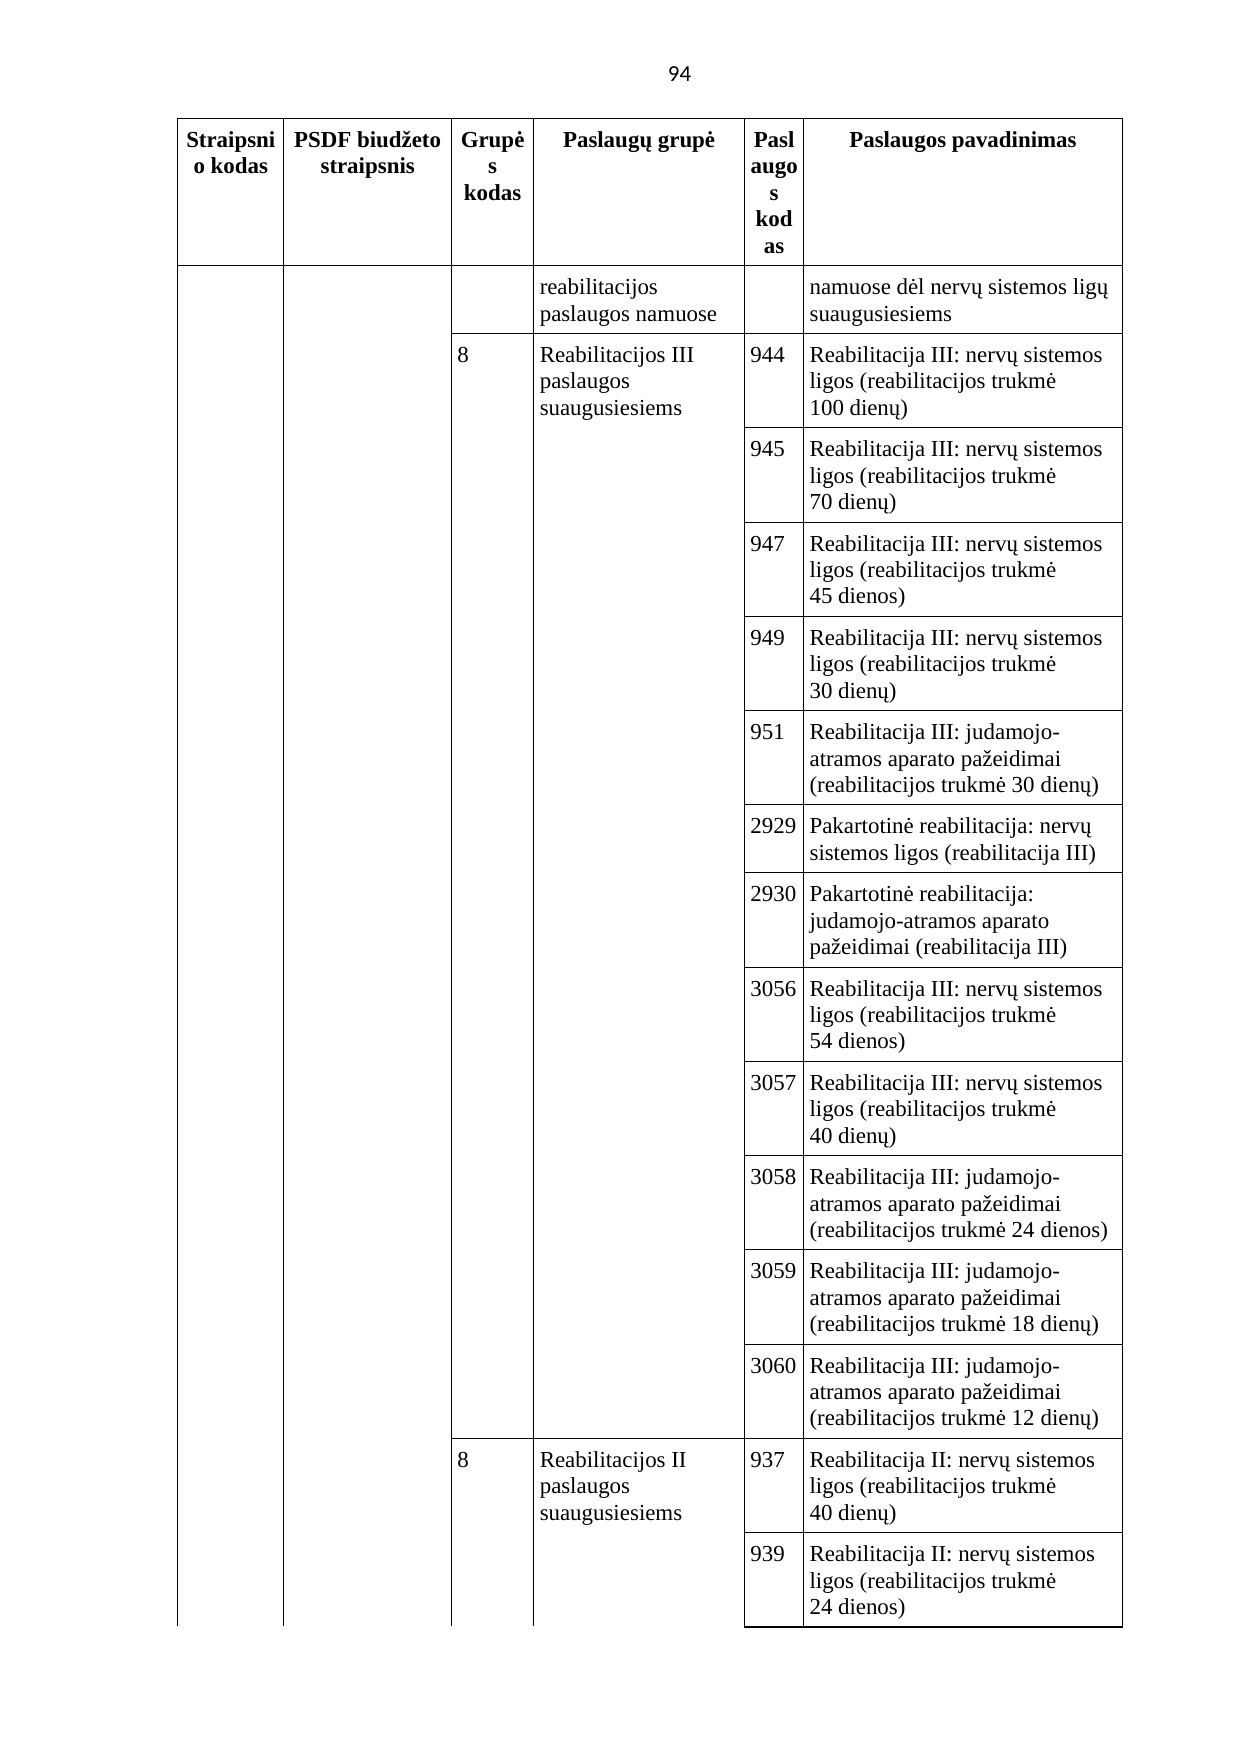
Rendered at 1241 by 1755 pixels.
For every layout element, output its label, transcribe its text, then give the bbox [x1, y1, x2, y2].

table_cell [452, 967, 533, 1061]
table_cell [284, 1438, 451, 1479]
table_header Paslaugų grupė [534, 119, 744, 265]
table_cell Reabilitacija II: nervų sistemos ligos (reabilitacijos trukmė 24 dienos) [804, 1533, 1122, 1626]
table_cell [178, 427, 283, 522]
table_cell 8 [452, 1439, 533, 1479]
table_header Paslaugos pavadinimas [804, 119, 1122, 265]
table_cell reabilitacijos paslaugos namuose [534, 266, 744, 333]
table_header Straipsnio kodas [178, 119, 283, 265]
table_cell [178, 333, 283, 427]
table_cell Reabilitacija III: nervų sistemos ligos (reabilitacijos trukmė 54 dienos) [804, 968, 1122, 1061]
table_cell [178, 1438, 283, 1479]
table_cell [284, 1061, 451, 1155]
table_cell 8 [452, 334, 533, 427]
table_cell 3059 [745, 1250, 803, 1344]
table_cell [452, 1344, 533, 1438]
table_cell 3057 [745, 1062, 803, 1155]
table_cell [178, 1480, 283, 1532]
table_cell [284, 710, 451, 804]
table_cell Pakartotinė reabilitacija: judamojo-atramos aparato pažeidimai (reabilitacija III) [804, 873, 1122, 967]
table_cell Reabilitacija III: nervų sistemos ligos (reabilitacijos trukmė 30 dienų) [804, 617, 1122, 710]
table_cell [534, 1344, 744, 1438]
table_cell 951 [745, 711, 803, 804]
table_cell [452, 1532, 533, 1626]
table_cell [452, 616, 533, 710]
table_cell 2929 [745, 805, 803, 872]
table_cell 949 [745, 617, 803, 710]
table_cell [284, 872, 451, 967]
table_cell Reabilitacijos III paslaugos suaugusiesiems [534, 334, 744, 427]
table_cell Reabilitacija III: judamojo-atramos aparato pažeidimai (reabilitacijos trukmė 30 dienų) [804, 711, 1122, 804]
table_cell [534, 710, 744, 804]
table_cell [284, 266, 451, 333]
table_cell 944 [745, 334, 803, 427]
table_cell [284, 616, 451, 710]
table_cell [178, 1249, 283, 1344]
table_cell [284, 1249, 451, 1344]
table_cell Reabilitacija III: nervų sistemos ligos (reabilitacijos trukmė 40 dienų) [804, 1062, 1122, 1155]
table_cell Reabilitacija III: judamojo-atramos aparato pažeidimai (reabilitacijos trukmė 18 dienų) [804, 1250, 1122, 1344]
table_cell 3058 [745, 1156, 803, 1249]
table_cell Reabilitacija III: nervų sistemos ligos (reabilitacijos trukmė 70 dienų) [804, 428, 1122, 522]
table_cell 2930 [745, 873, 803, 967]
table_cell [452, 522, 533, 616]
table_cell [452, 1155, 533, 1249]
table_cell Reabilitacija III: nervų sistemos ligos (reabilitacijos trukmė 100 dienų) [804, 334, 1122, 427]
table_cell [745, 266, 803, 333]
table_cell Reabilitacija III: judamojo-atramos aparato pažeidimai (reabilitacijos trukmė 24 dienos) [804, 1156, 1122, 1249]
table_cell [452, 266, 533, 333]
table_cell [534, 804, 744, 872]
table_cell [534, 616, 744, 710]
table_cell [284, 804, 451, 872]
table_cell [178, 522, 283, 616]
table_cell [452, 427, 533, 522]
table_cell [178, 710, 283, 804]
table_cell [534, 1249, 744, 1344]
table_cell [178, 804, 283, 872]
table_cell [178, 1532, 283, 1626]
table_cell 939 [745, 1533, 803, 1626]
table_cell [452, 1480, 533, 1532]
table_cell [178, 1061, 283, 1155]
table_cell 937 [745, 1439, 803, 1532]
table_cell [534, 1061, 744, 1155]
table_cell [452, 1061, 533, 1155]
table_cell [284, 1532, 451, 1626]
table_cell namuose dėl nervų sistemos ligų suaugusiesiems [804, 266, 1122, 333]
table_cell [178, 616, 283, 710]
table_cell [284, 1344, 451, 1438]
table_cell [284, 522, 451, 616]
table_header Paslaugos kodas [745, 119, 803, 265]
table_cell [452, 872, 533, 967]
table_cell [452, 710, 533, 804]
table_cell Pakartotinė reabilitacija: nervų sistemos ligos (reabilitacija III) [804, 805, 1122, 872]
table_cell [284, 967, 451, 1061]
table_cell [178, 266, 283, 333]
table_cell 947 [745, 523, 803, 616]
table_cell [284, 1155, 451, 1249]
table_cell [534, 522, 744, 616]
table_cell 3056 [745, 968, 803, 1061]
table_cell [284, 427, 451, 522]
table_cell [284, 1480, 451, 1532]
table_cell 945 [745, 428, 803, 522]
table_cell Reabilitacija III: nervų sistemos ligos (reabilitacijos trukmė 45 dienos) [804, 523, 1122, 616]
table_cell [284, 333, 451, 427]
table_cell 3060 [745, 1345, 803, 1438]
table_cell [178, 1344, 283, 1438]
table_cell Reabilitacijos II paslaugos suaugusiesiems [534, 1439, 744, 1626]
table_cell [534, 967, 744, 1061]
table_cell [178, 967, 283, 1061]
table_cell [534, 427, 744, 522]
table_cell [178, 1155, 283, 1249]
table_cell [452, 804, 533, 872]
table_header PSDF biudžeto straipsnis [284, 119, 451, 265]
table_cell Reabilitacija III: judamojo-atramos aparato pažeidimai (reabilitacijos trukmė 12 dienų) [804, 1345, 1122, 1438]
table_cell [178, 872, 283, 967]
table_cell Reabilitacija II: nervų sistemos ligos (reabilitacijos trukmė 40 dienų) [804, 1439, 1122, 1532]
table_header Grupės kodas [452, 119, 533, 265]
table_cell [452, 1249, 533, 1344]
table_cell [534, 872, 744, 967]
table_cell [534, 1155, 744, 1249]
